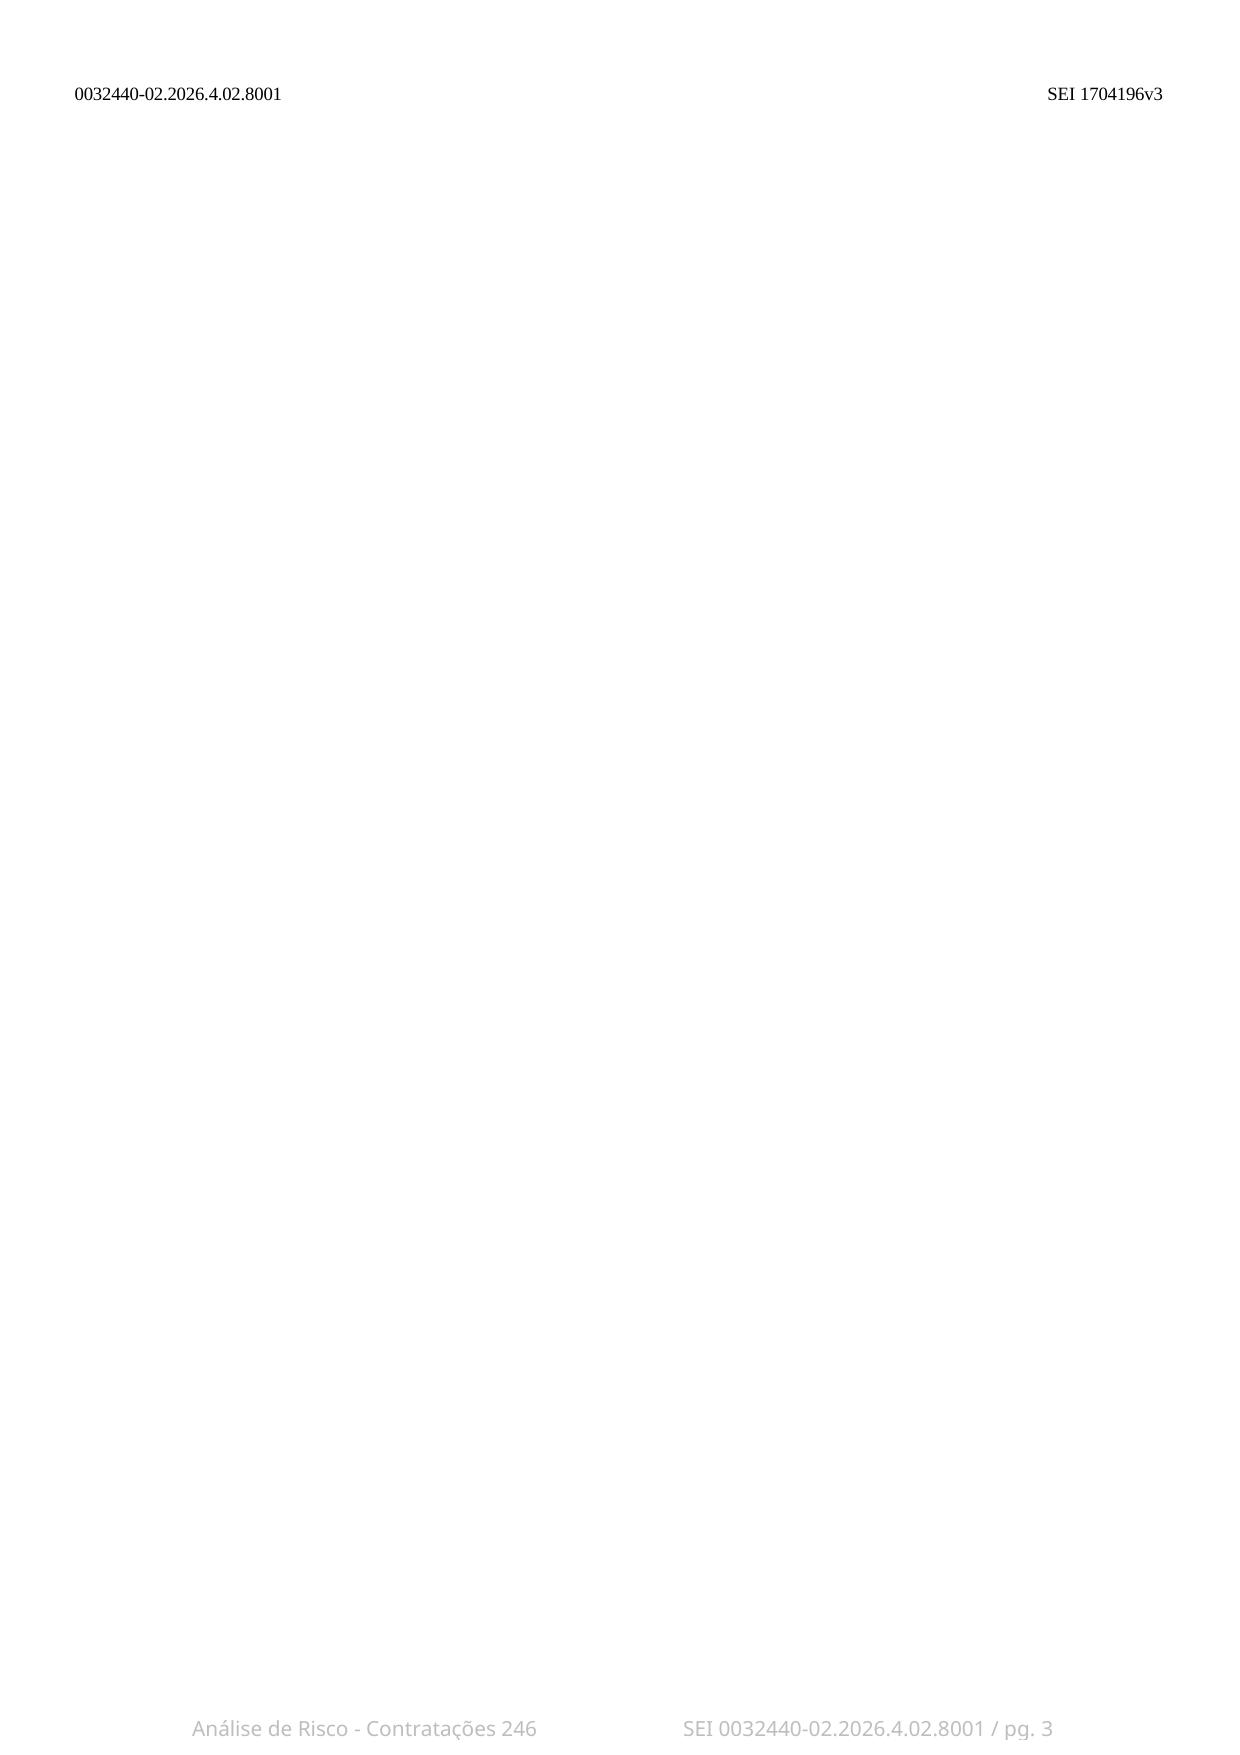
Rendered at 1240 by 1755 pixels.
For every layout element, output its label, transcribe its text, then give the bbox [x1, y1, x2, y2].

text 0032440-02.2026.4.02.8001 SEI 1704196v3 [74, 83, 1195, 104]
